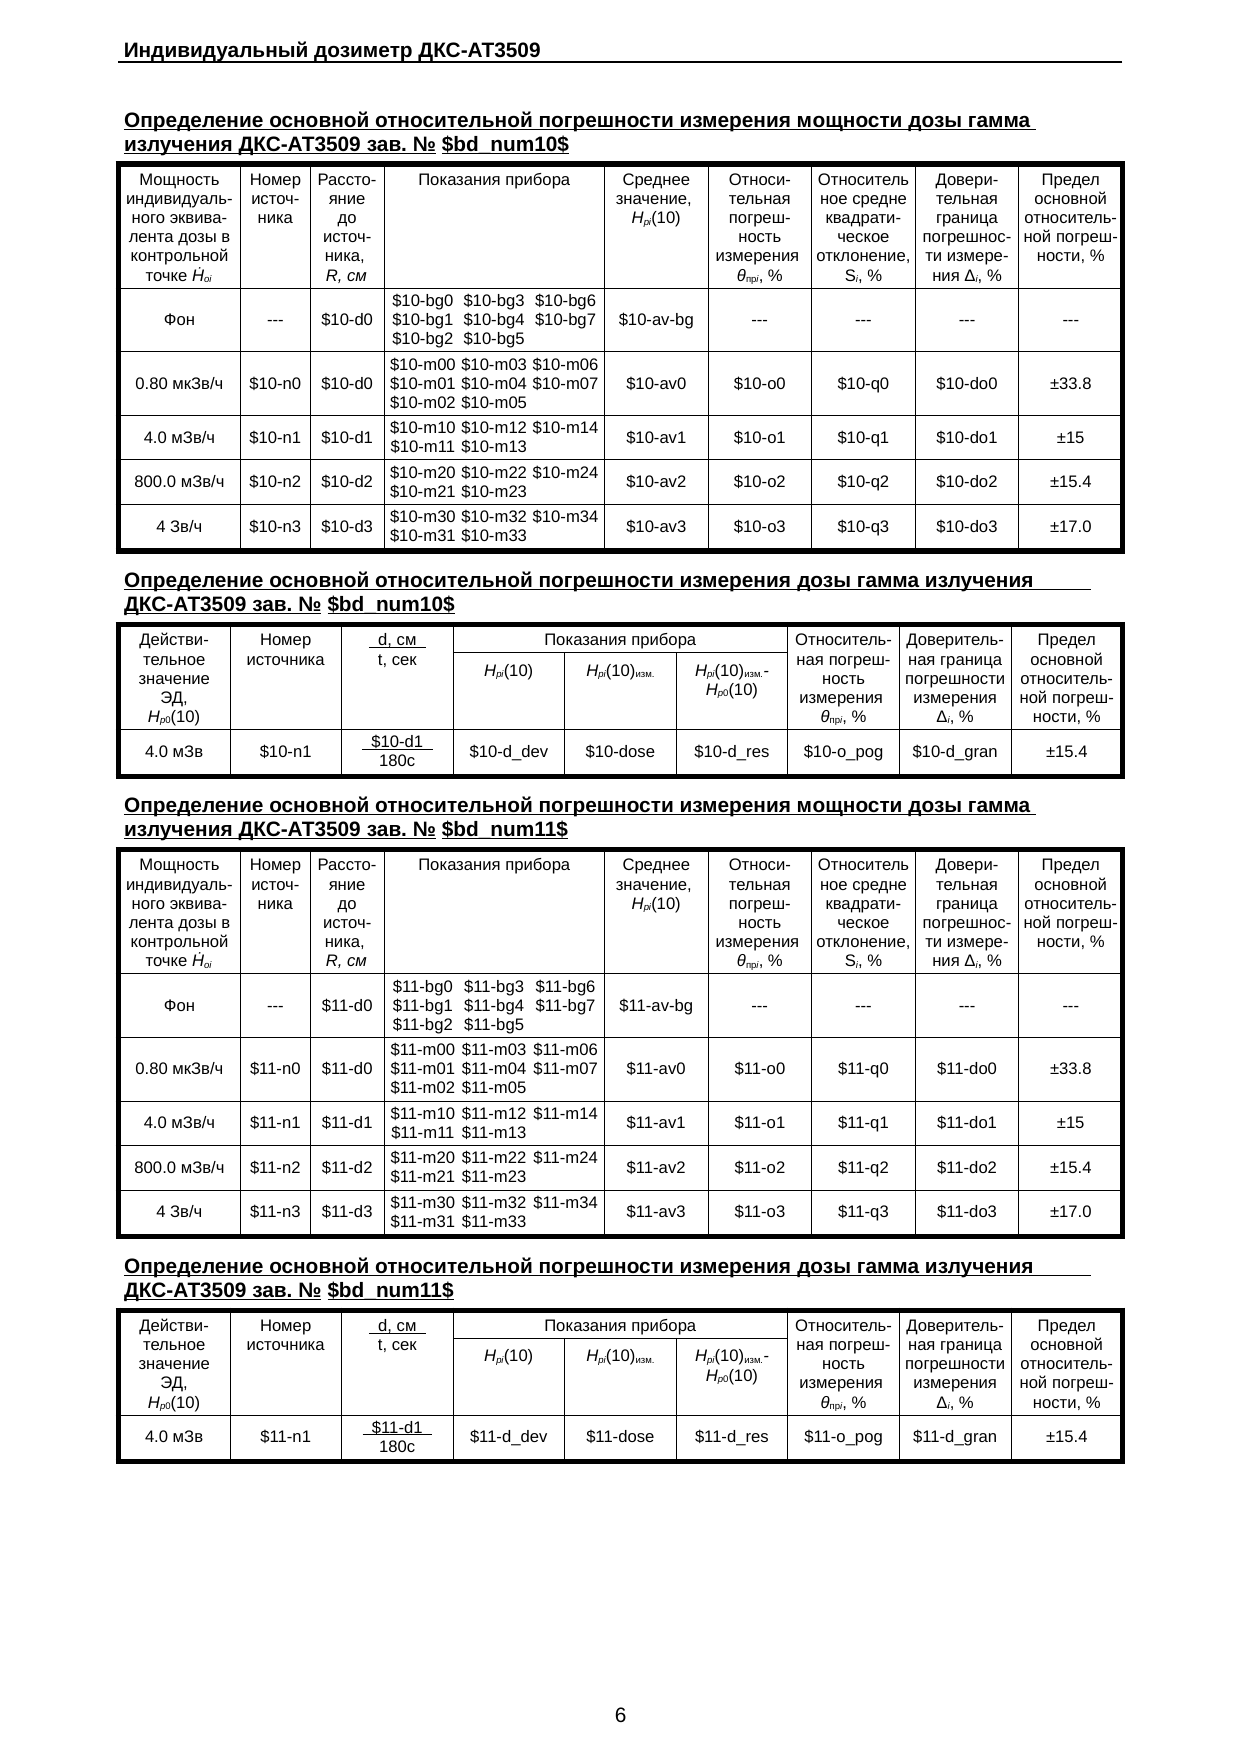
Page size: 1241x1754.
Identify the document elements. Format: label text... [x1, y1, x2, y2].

table_cell Действи-тельное значение ЭД, Hp0(10) [121, 1313, 230, 1414]
table_cell Номер источника [231, 627, 341, 729]
table_cell --- [709, 289, 811, 351]
table_cell $11-d1 180c [342, 1416, 453, 1459]
table_cell $10-av-bg [605, 289, 708, 351]
table_cell ±15.4 [1019, 1146, 1120, 1189]
table_cell Предел основной относитель-ной погреш-ности, % [1019, 167, 1120, 288]
table_cell $11-m00 $11-m01 $11-m02 $11-m03 $11-m04 $11-m05 $11-m06 $11-m07 [385, 1038, 604, 1101]
table_cell Показания прибора [454, 1313, 787, 1338]
table_cell Среднее значение, Hpi(10) [605, 167, 708, 288]
table_cell Относительное средне квадрати-ческое отклонение, Si, % [812, 167, 915, 288]
table_cell $11-do2 [916, 1146, 1018, 1189]
table_cell $10-o2 [709, 460, 811, 504]
table_cell --- [1019, 974, 1120, 1037]
table_cell Номер источника [231, 1313, 341, 1414]
table_cell ±17.0 [1019, 505, 1120, 548]
table_cell $11-d_dev [454, 1416, 564, 1459]
table_cell $11-av1 [605, 1102, 708, 1145]
table_cell $11-m10 $11-m11 $11-m12 $11-m13 $11-m14 [385, 1102, 604, 1145]
table_cell $10-q1 [812, 416, 915, 459]
table_cell $11-av2 [605, 1146, 708, 1189]
table_cell $11-bg0 $11-bg1 $11-bg2 $11-bg3 $11-bg4 $11-bg5 $11-bg6 $11-bg7 [385, 974, 604, 1037]
table_cell $11-o0 [709, 1038, 811, 1101]
table_cell $11-q1 [812, 1102, 915, 1145]
table_cell $11-o2 [709, 1146, 811, 1189]
table_cell 4.0 мЗв [121, 1416, 230, 1459]
table_cell 4 Зв/ч [121, 505, 240, 548]
table_cell $11-d1 [311, 1102, 384, 1145]
table_cell Доверитель-ная граница погрешности измерения Δi, % [900, 1313, 1011, 1414]
table_cell Предел основной относитель-ной погреш-ности, % [1019, 852, 1120, 973]
table_cell Номер источ-ника [241, 167, 310, 288]
table_cell $11-q2 [812, 1146, 915, 1189]
table_cell $10-o3 [709, 505, 811, 548]
table_cell $10-do0 [916, 352, 1018, 415]
table_cell $11-d_gran [900, 1416, 1011, 1459]
table_cell ±15 [1019, 416, 1120, 459]
table_cell ±15 [1019, 1102, 1120, 1145]
table_cell 4.0 мЗв/ч [121, 416, 240, 459]
table_cell --- [241, 289, 310, 351]
table_cell $10-m10 $10-m11 $10-m12 $10-m13 $10-m14 [385, 416, 604, 459]
table_cell $11-av3 [605, 1191, 708, 1234]
table_cell 0.80 мкЗв/ч [121, 1038, 240, 1101]
table_cell $11-n2 [241, 1146, 310, 1189]
table_cell $10-d_dev [454, 730, 564, 773]
table_cell $10-o1 [709, 416, 811, 459]
table_cell $10-dose [565, 730, 676, 773]
table_cell --- [812, 289, 915, 351]
table_cell $11-o3 [709, 1191, 811, 1234]
table_cell $10-n2 [241, 460, 310, 504]
table_cell Hpi(10) [454, 1339, 564, 1414]
table_cell Показания прибора [385, 167, 604, 288]
table_cell Показания прибора [385, 852, 604, 973]
table_cell Фон [121, 974, 240, 1037]
table_cell ±33.8 [1019, 1038, 1120, 1101]
table_cell Предел основной относитель-ной погреш-ности, % [1012, 1313, 1120, 1414]
table_cell $11-q0 [812, 1038, 915, 1101]
table_cell $11-av-bg [605, 974, 708, 1037]
table_cell Hpi(10)изм. [565, 1339, 676, 1414]
table_cell $10-n0 [241, 352, 310, 415]
table_cell $10-do1 [916, 416, 1018, 459]
table_cell 800.0 мЗв/ч [121, 460, 240, 504]
table_cell $10-d0 [311, 352, 384, 415]
table_cell $11-d0 [311, 1038, 384, 1101]
table_cell Среднее значение, Hpi(10) [605, 852, 708, 973]
table_cell 4 Зв/ч [121, 1191, 240, 1234]
table_cell ±15.4 [1012, 1416, 1120, 1459]
table_cell $10-d_res [677, 730, 787, 773]
table_cell $10-do3 [916, 505, 1018, 548]
table_cell $10-av0 [605, 352, 708, 415]
table_cell $11-o_pog [788, 1416, 899, 1459]
table_cell ±15.4 [1012, 730, 1120, 773]
table_header Определение основной относительной погрешности измерения дозы гамма излучения ДКС-АТ3509 зав. № $bd_num11$ [118, 1239, 1122, 1307]
table_cell $10-n1 [231, 730, 341, 773]
table_cell --- [916, 289, 1018, 351]
table_cell $11-d_res [677, 1416, 787, 1459]
table_cell $11-do0 [916, 1038, 1018, 1101]
table_cell Относи-тельная погреш-ность измерения θпрi, % [709, 852, 811, 973]
table_cell Относи-тельная погреш-ность измерения θпрi, % [709, 167, 811, 288]
table_cell $11-n1 [241, 1102, 310, 1145]
table_cell $11-dose [565, 1416, 676, 1459]
table_cell $11-d0 [311, 974, 384, 1037]
table_cell Предел основной относитель-ной погреш-ности, % [1012, 627, 1120, 729]
table_cell $10-m30 $10-m31 $10-m32 $10-m33 $10-m34 [385, 505, 604, 548]
table_cell ±33.8 [1019, 352, 1120, 415]
table_cell Мощность индивидуаль-ного эквива-лента дозы в контрольной точке Ḣoi [121, 852, 240, 973]
table_cell $10-d2 [311, 460, 384, 504]
table_cell Фон [121, 289, 240, 351]
table_cell Номер источ-ника [241, 852, 310, 973]
table_cell $10-o_pog [788, 730, 899, 773]
table_cell Рассто-яние до источ-ника, R, см [311, 852, 384, 973]
table_cell $10-d_gran [900, 730, 1011, 773]
table_cell $10-bg0 $10-bg1 $10-bg2 $10-bg3 $10-bg4 $10-bg5 $10-bg6 $10-bg7 [385, 289, 604, 351]
table_cell ±17.0 [1019, 1191, 1120, 1234]
table_cell $11-m30 $11-m31 $11-m32 $11-m33 $11-m34 [385, 1191, 604, 1234]
table_cell Относитель-ная погреш-ность измерения θпрi, % [788, 1313, 899, 1414]
table_cell Действи-тельное значение ЭД, Hp0(10) [121, 627, 230, 729]
table_cell --- [1019, 289, 1120, 351]
table_cell $10-m00 $10-m01 $10-m02 $10-m03 $10-m04 $10-m05 $10-m06 $10-m07 [385, 352, 604, 415]
table_cell $10-d1 180c [342, 730, 453, 773]
table_cell d, см t, сек [342, 1313, 453, 1414]
table_cell $10-q3 [812, 505, 915, 548]
table_cell $10-av1 [605, 416, 708, 459]
table_cell $11-do3 [916, 1191, 1018, 1234]
table_cell ±15.4 [1019, 460, 1120, 504]
table_cell --- [241, 974, 310, 1037]
table_header Определение основной относительной погрешности измерения мощности дозы гамма излучения ДКС-АТ3509 зав. № $bd_num10$ [118, 93, 1122, 161]
table_cell $10-d3 [311, 505, 384, 548]
table_cell 0.80 мкЗв/ч [121, 352, 240, 415]
table_cell Hpi(10) [454, 653, 564, 729]
table_cell Относитель-ная погреш-ность измерения θпрi, % [788, 627, 899, 729]
table_cell $11-av0 [605, 1038, 708, 1101]
table_cell Показания прибора [454, 627, 787, 652]
table_cell Довери-тельная граница погрешнос-ти измере-ния Δi, % [916, 167, 1018, 288]
table_cell Мощность индивидуаль-ного эквива-лента дозы в контрольной точке Ḣoi [121, 167, 240, 288]
table_cell $10-n3 [241, 505, 310, 548]
table_cell $11-q3 [812, 1191, 915, 1234]
table_cell $11-d3 [311, 1191, 384, 1234]
table_cell Рассто-яние до источ-ника, R, см [311, 167, 384, 288]
table_cell --- [709, 974, 811, 1037]
table_cell d, см t, сек [342, 627, 453, 729]
table_cell 800.0 мЗв/ч [121, 1146, 240, 1189]
table_cell Относительное средне квадрати-ческое отклонение, Si, % [812, 852, 915, 973]
table_cell $11-n1 [231, 1416, 341, 1459]
table_cell $11-m20 $11-m21 $11-m22 $11-m23 $11-m24 [385, 1146, 604, 1189]
table_cell $11-d2 [311, 1146, 384, 1189]
table_cell --- [812, 974, 915, 1037]
table_cell $10-o0 [709, 352, 811, 415]
table_cell 4.0 мЗв/ч [121, 1102, 240, 1145]
table_cell Hpi(10)изм. [565, 653, 676, 729]
table_cell --- [916, 974, 1018, 1037]
table_cell $10-av3 [605, 505, 708, 548]
table_cell $10-n1 [241, 416, 310, 459]
table_cell $10-q2 [812, 460, 915, 504]
table_cell $10-d1 [311, 416, 384, 459]
table_cell $10-av2 [605, 460, 708, 504]
table_cell $10-do2 [916, 460, 1018, 504]
table_cell 4.0 мЗв [121, 730, 230, 773]
table_cell $10-m20 $10-m21 $10-m22 $10-m23 $10-m24 [385, 460, 604, 504]
table_cell $11-do1 [916, 1102, 1018, 1145]
table_cell Довери-тельная граница погрешнос-ти измере-ния Δi, % [916, 852, 1018, 973]
table_cell $11-o1 [709, 1102, 811, 1145]
table_cell Hpi(10)изм.-Hp0(10) [677, 653, 787, 729]
table_header Определение основной относительной погрешности измерения мощности дозы гамма излучения ДКС-АТ3509 зав. № $bd_num11$ [118, 779, 1122, 847]
table_cell Доверитель-ная граница погрешности измерения Δi, % [900, 627, 1011, 729]
table_cell Hpi(10)изм.-Hp0(10) [677, 1339, 787, 1414]
table_cell $11-n0 [241, 1038, 310, 1101]
table_cell $11-n3 [241, 1191, 310, 1234]
table_cell $10-q0 [812, 352, 915, 415]
table_header Определение основной относительной погрешности измерения дозы гамма излучения ДКС-АТ3509 зав. № $bd_num10$ [118, 554, 1122, 622]
table_cell $10-d0 [311, 289, 384, 351]
